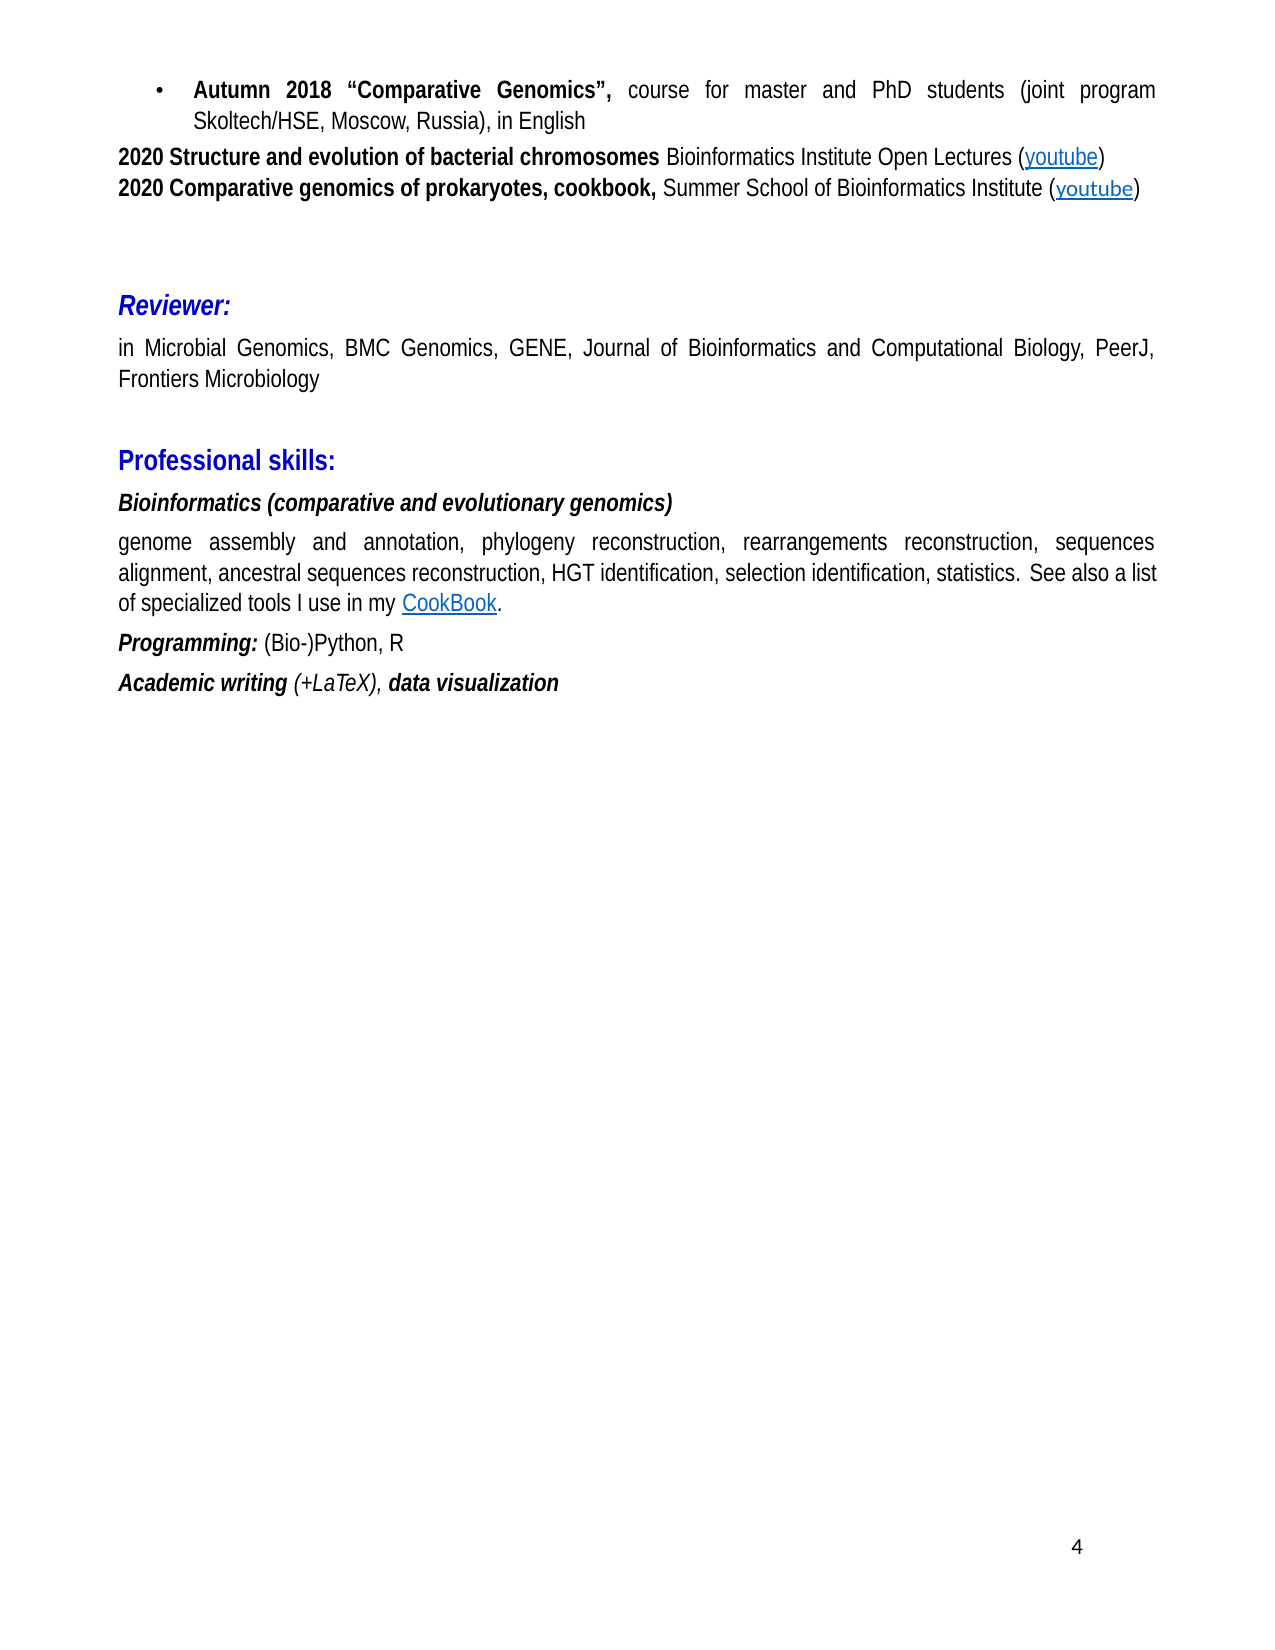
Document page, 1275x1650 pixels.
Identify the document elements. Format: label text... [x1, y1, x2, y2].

text Professional skills: [118, 443, 1157, 476]
text Bioinformatics (comparative and evolutionary genomics) [118, 487, 1157, 516]
list Autumn 2018 “Comparative Genomics”, course for master and PhD students (joint program Skoltech/HSE, Moscow, Russia), in English [156, 75, 1157, 134]
list 2020 Comparative genomics of prokaryotes, cookbook, Summer School of Bioinformatics Institute (youtube) [118, 173, 1157, 202]
text Reviewer: [118, 288, 1157, 322]
text Academic writing (+LaTeX), data visualization [118, 667, 1157, 696]
text in Microbial Genomics, BMC Genomics, GENE, Journal of Bioinformatics and Computational Biology, PeerJ, Frontiers Microbiology [118, 333, 1157, 392]
text genome assembly and annotation, phylogeny reconstruction, rearrangements reconstruction, sequences alignment, ancestral sequences reconstruction, HGT identification, selection identification, statistics. See also a list of specialized tools I use in my CookBook. [118, 527, 1157, 617]
list 2020 Structure and evolution of bacterial chromosomes Bioinformatics Institute Open Lectures (youtube) [118, 142, 1157, 171]
text Programming: (Bio-)Python, R [118, 628, 1157, 657]
